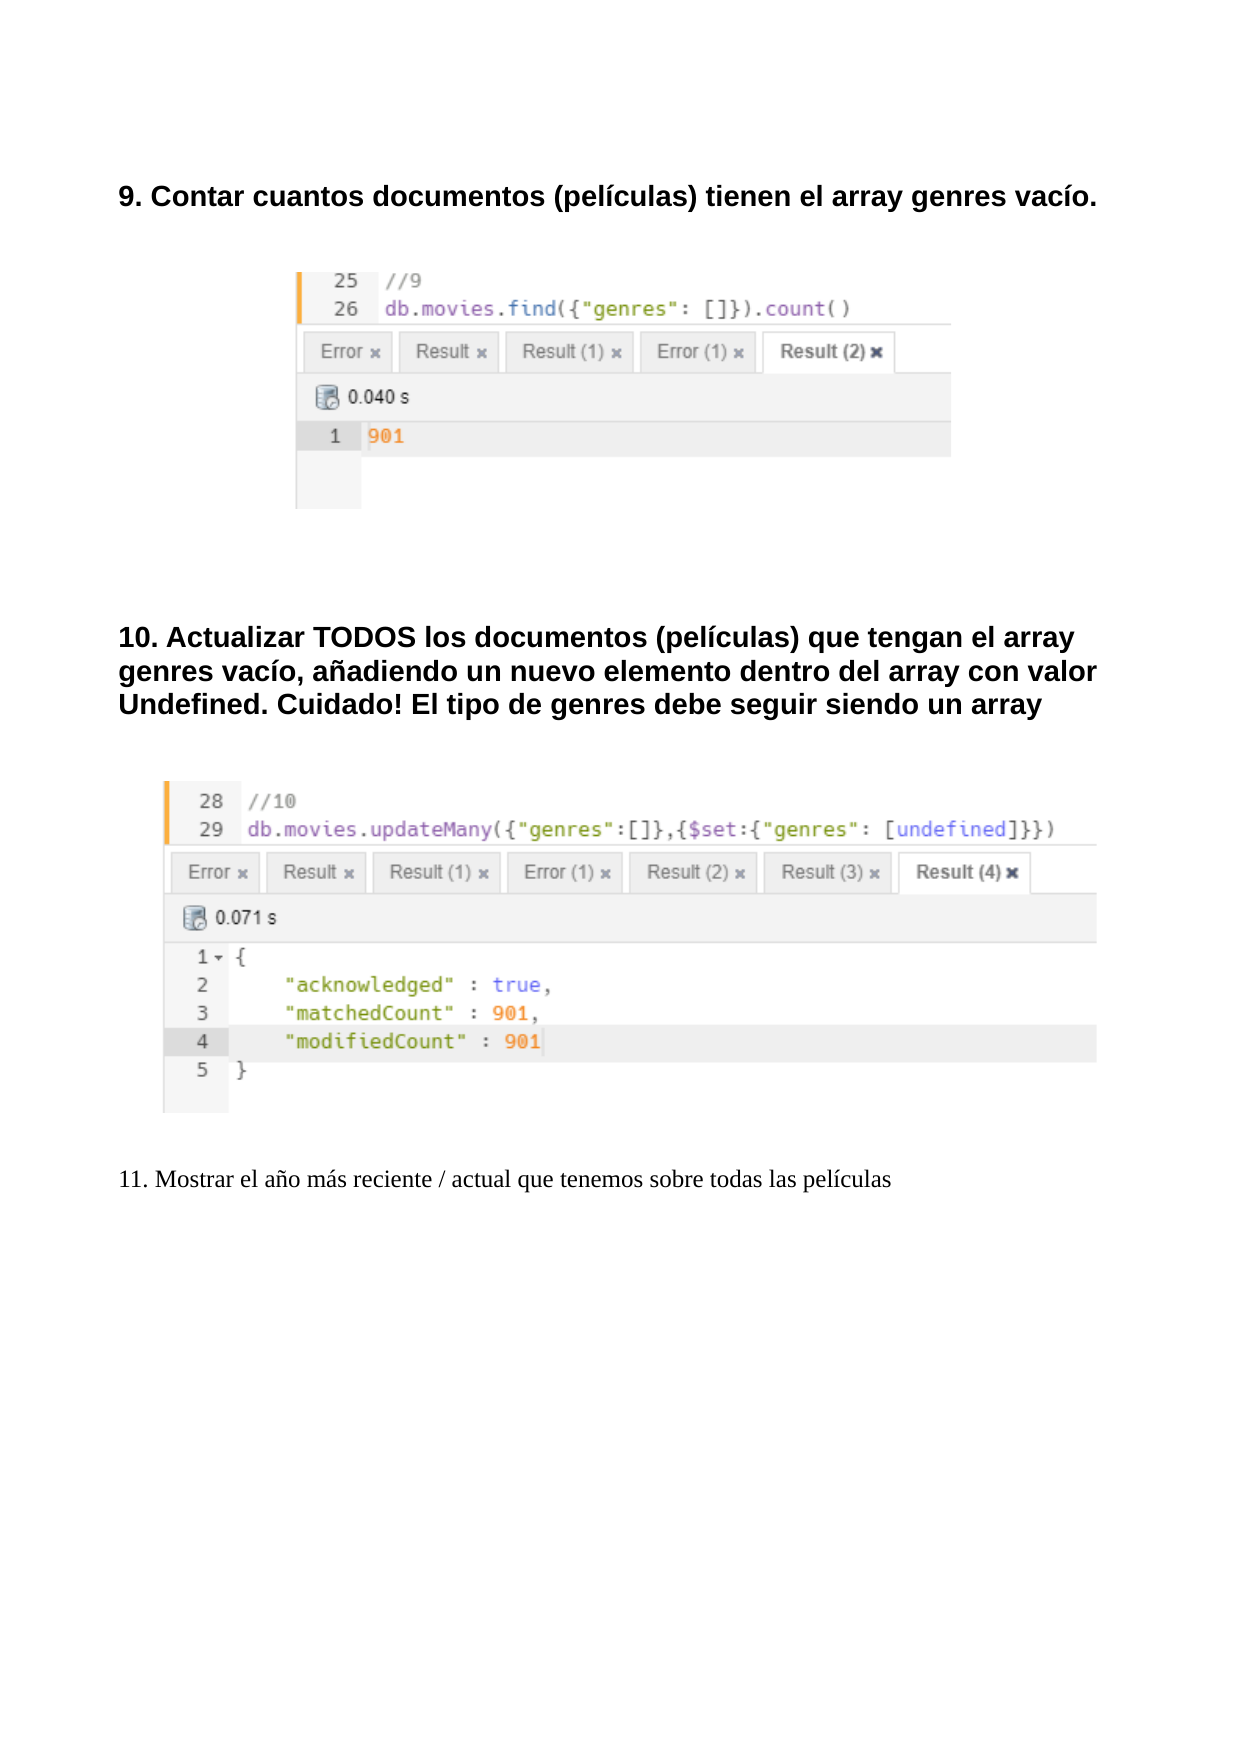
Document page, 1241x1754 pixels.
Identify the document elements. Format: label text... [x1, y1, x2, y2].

text 11. Mostrar el año más reciente / actual que tenemos sobre todas las películas [118, 1164, 1122, 1193]
subtitle 9. Contar cuantos documentos (películas) tienen el array genres vacío. [118, 179, 1122, 212]
picture [288, 272, 952, 509]
subtitle 10. Actualizar TODOS los documentos (películas) que tengan el array genres vacío, añadiendo un nuevo elemento dentro del array con valor Undefined. Cuidado! El tipo de genres debe seguir siendo un array [118, 620, 1122, 721]
picture [143, 781, 1097, 1113]
